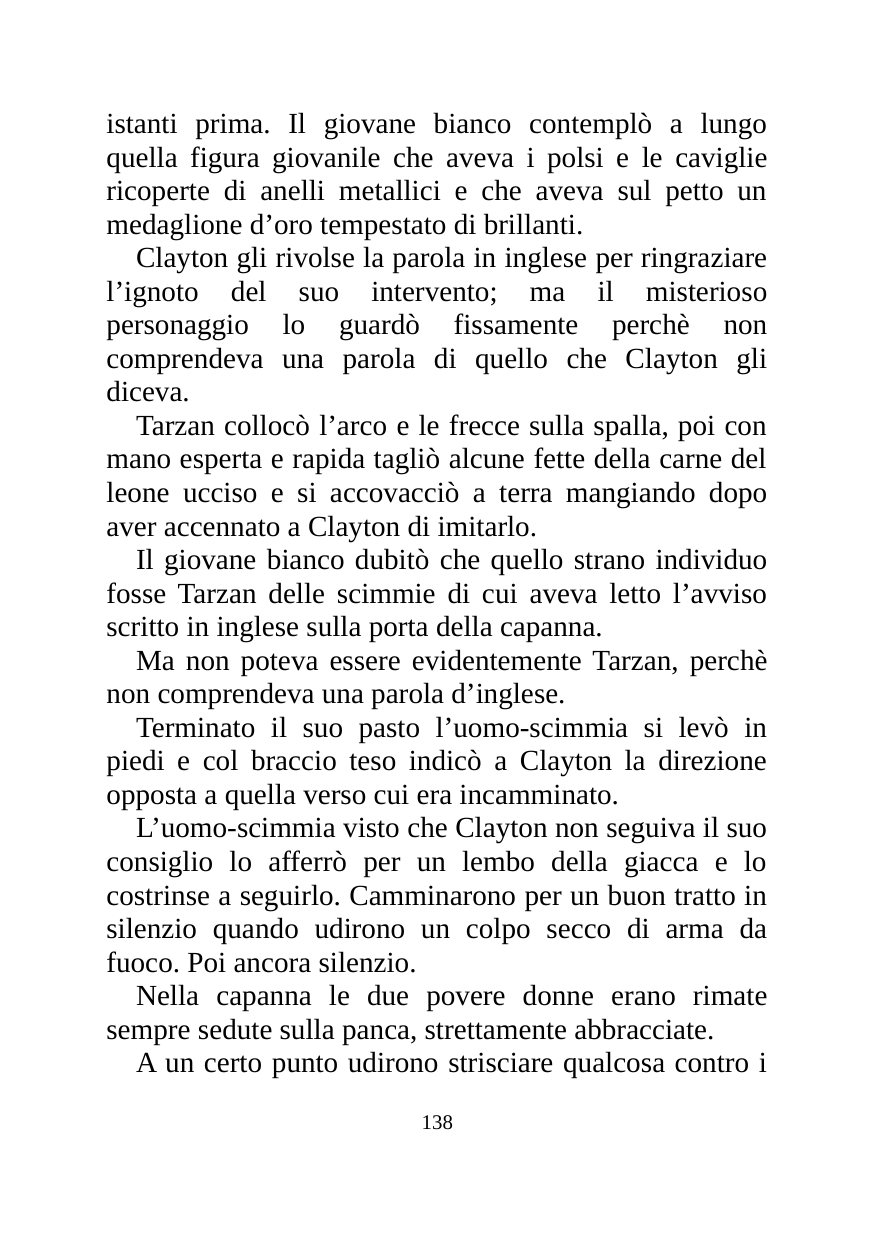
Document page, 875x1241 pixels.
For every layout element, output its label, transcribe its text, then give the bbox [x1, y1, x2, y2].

text L’uomo-scimmia visto che Clayton non seguiva il suo consiglio lo afferrò per un lembo della giacca e lo costrinse a seguirlo. Camminarono per un buon tratto in silenzio quando udirono un colpo secco di arma da fuoco. Poi ancora silenzio. [106, 811, 768, 978]
text istanti prima. Il giovane bianco contemplò a lungo quella figura giovanile che aveva i polsi e le caviglie ricoperte di anelli metallici e che aveva sul petto un medaglione d’oro tempestato di brillanti. [106, 106, 768, 240]
text Il giovane bianco dubitò che quello strano individuo fosse Tarzan delle scimmie di cui aveva letto l’avviso scritto in inglese sulla porta della capanna. [106, 542, 768, 643]
text Nella capanna le due povere donne erano rimate sempre sedute sulla panca, strettamente abbracciate. [106, 978, 768, 1045]
text Clayton gli rivolse la parola in inglese per ringraziare l’ignoto del suo intervento; ma il misterioso personaggio lo guardò fissamente perchè non comprendeva una parola di quello che Clayton gli diceva. [106, 240, 768, 408]
text Terminato il suo pasto l’uomo-scimmia si levò in piedi e col braccio teso indicò a Clayton la direzione opposta a quella verso cui era incamminato. [106, 710, 768, 811]
text Tarzan collocò l’arco e le frecce sulla spalla, poi con mano esperta e rapida tagliò alcune fette della carne del leone ucciso e si accovacciò a terra mangiando dopo aver accennato a Clayton di imitarlo. [106, 408, 768, 542]
text A un certo punto udirono strisciare qualcosa contro i [106, 1045, 768, 1079]
text Ma non poteva essere evidentemente Tarzan, perchè non comprendeva una parola d’inglese. [106, 643, 768, 710]
